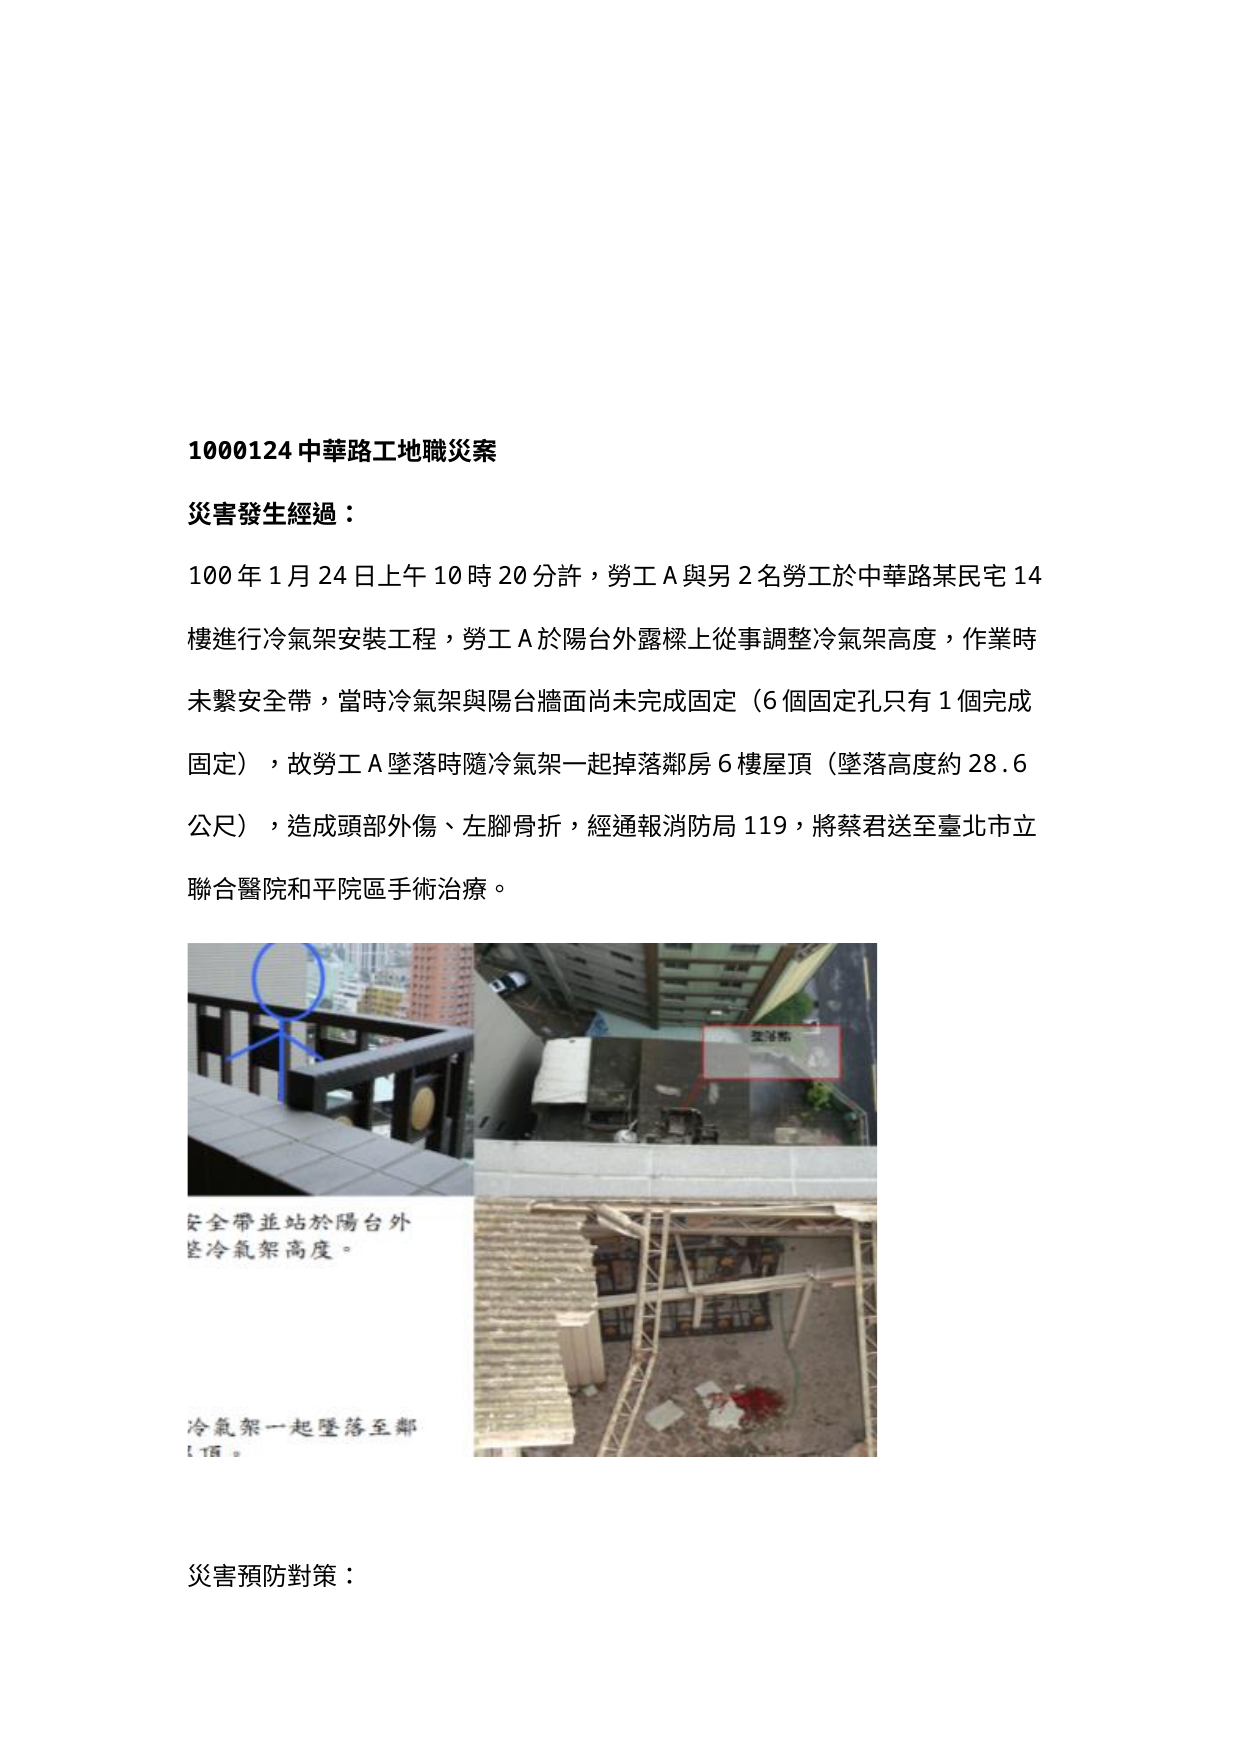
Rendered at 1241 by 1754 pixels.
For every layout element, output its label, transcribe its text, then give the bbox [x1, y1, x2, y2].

text 1000124中華路工地職災案 [187, 408, 1053, 471]
text 災害發生經過： [187, 471, 1053, 533]
text 災害預防對策： [187, 1533, 1053, 1596]
text 100年1月24日上午10時20分許，勞工A與另2名勞工於中華路某民宅14樓進行冷氣架安裝工程，勞工A於陽台外露樑上從事調整冷氣架高度，作業時未繫安全帶，當時冷氣架與陽台牆面尚未完成固定（6個固定孔只有1個完成固定），故勞工A墜落時隨冷氣架一起掉落鄰房6樓屋頂（墜落高度約28.6公尺），造成頭部外傷、左腳骨折，經通報消防局119，將蔡君送至臺北市立聯合醫院和平院區手術治療。 [187, 533, 1053, 908]
